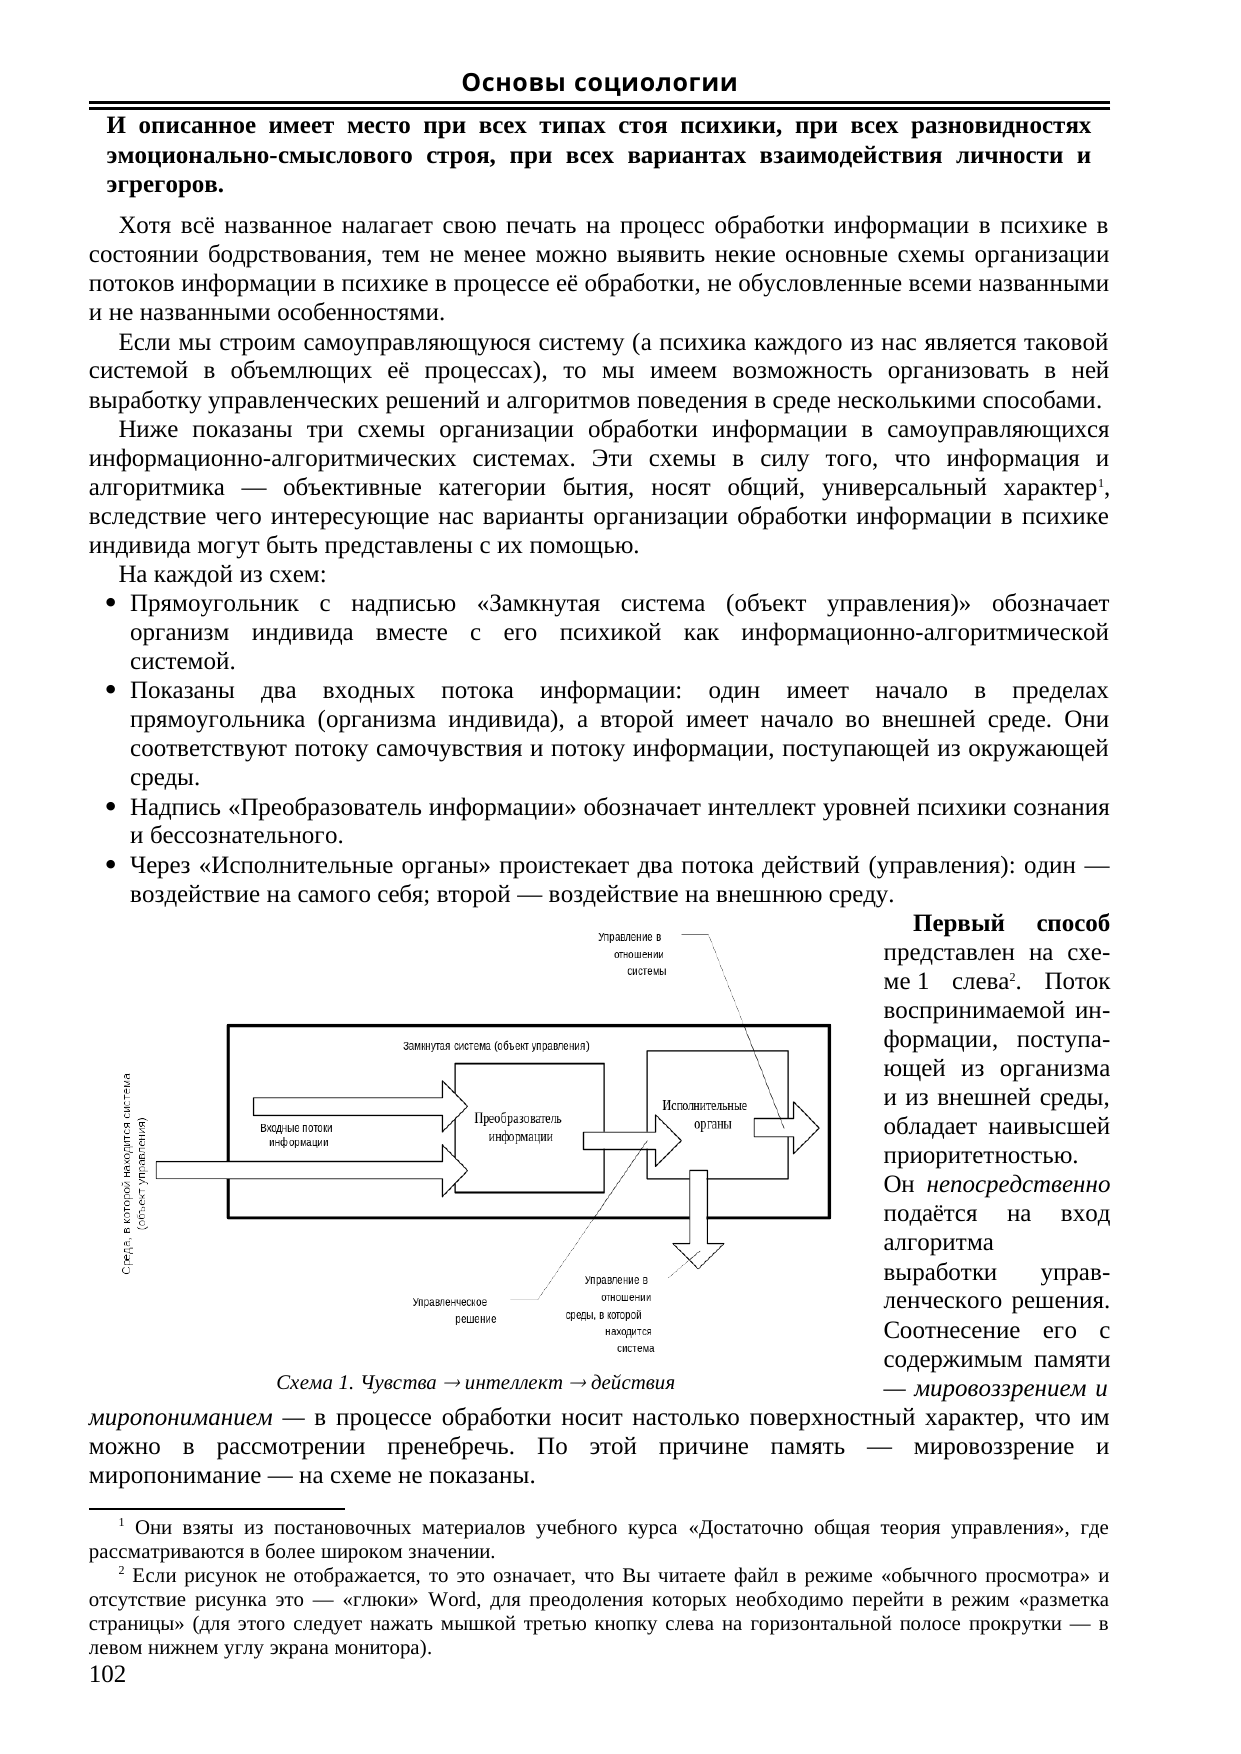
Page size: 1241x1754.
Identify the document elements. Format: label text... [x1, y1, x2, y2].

text Первый способ пред­ставлен на схе­ме 1 слева. Поток во­с­принимаемой ин­фор­мации, поступа­ющей из организма и из внешней среды, обладает наивысшей приоритетностью. Он непосредственно подаётся на вход алгоритма выработки упра­в­ленческого ре­шения. Со­отнесение его с содержимым па­мяти — мировоззрением и миропониманием — в процессе обработки носит настолько поверхностный характер, что им можно в рассмотрении пренебречь. По этой причине память — мировоззрение и миропонимание — на схеме не показаны. [89, 908, 1110, 1489]
text Они взяты из постановочных материалов учебного курса «Достаточно общая теория управления», где рассматриваются в более широком значении. [89, 1515, 1110, 1563]
list Надпись «Преобразователь информации» обозначает интеллект уровней психики сознания и бессознательного. [106, 791, 1110, 849]
text Ниже показаны три схемы организации обработки информации в самоуправляющихся информационно-алгоритмических системах. Эти схемы в силу того, что информация и алгоритмика — объективные категории бытия, носят общий, универсальный характер, вследствие чего интересующие нас варианты организации обработки информации в психике индивида могут быть представлены с их помощью. [89, 413, 1110, 559]
text Если мы строим самоуправляющуюся систему (а психика каждого из нас является таковой системой в объемлющих её процессах), то мы имеем возможность организовать в ней выработку управленческих решений и алгоритмов поведения в среде несколькими способами. [89, 326, 1110, 413]
text На каждой из схем: [89, 559, 1110, 588]
list Показаны два входных потока информации: один имеет начало в пределах прямоугольника (организма индивида), а второй имеет начало во внешней среде. Они соответствуют потоку самочувствия и потоку информации, поступающей из окружающей среды. [106, 675, 1110, 791]
list Через «Исполнительные органы» проистекает два потока действий (управления): один — воздействие на самого себя; второй — воздействие на внешнюю среду. [106, 849, 1110, 908]
text Схема 1. Чувства  интеллект  действия [104, 1370, 849, 1394]
text И описанное имеет место при всех типах стоя психики, при всех разновидностях эмоционально-смыслового строя, при всех вариантах взаимодействия личности и эгрегоров. [106, 110, 1093, 198]
list Прямоугольник с надписью «Замкнутая система (объект управления)» обозначает организм индивида вместе с его психикой как информационно-алгоритмической системой. [106, 588, 1110, 675]
text Хотя всё названное налагает свою печать на процесс обработки информации в психике в состоянии бодрствования, тем не менее можно выявить некие основные схемы организации потоков информации в психике в процессе её обработки, не обусловленные всеми названными и не названными особенностями. [89, 210, 1110, 326]
text Если рисунок не отображается, то это означает, что Вы читаете файл в режиме «обычного просмотра» и отсутствие рисунка это — «глюки» Word, для преодоления которых необходимо перейти в режим «разметка страницы» (для этого следует нажать мышкой третью кнопку слева на горизонтальной полосе прокрутки — в левом нижнем углу экрана монитора). [89, 1563, 1110, 1659]
